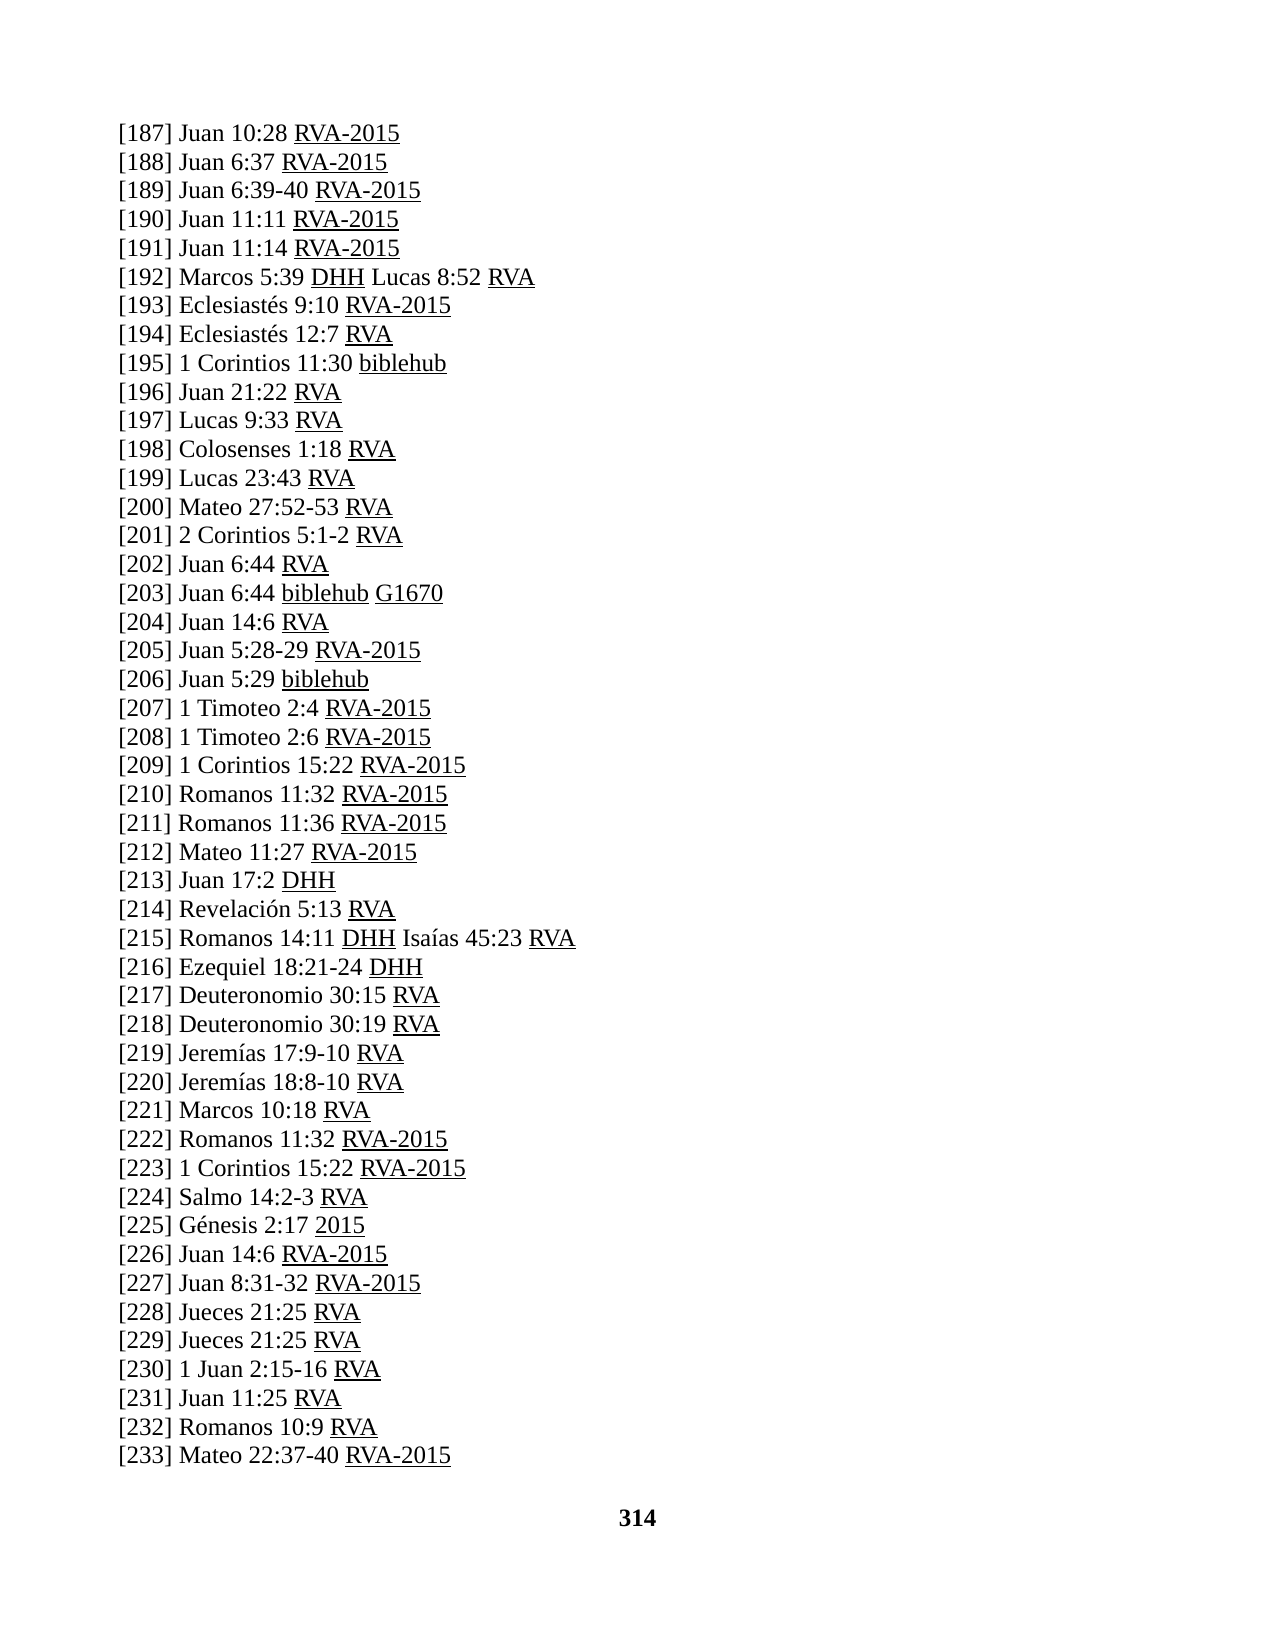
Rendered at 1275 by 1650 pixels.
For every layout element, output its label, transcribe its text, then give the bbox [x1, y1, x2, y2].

text Revelación 5:13 RVA [118, 894, 1157, 923]
text 1 Timoteo 2:4 RVA-2015 [118, 693, 1157, 722]
text Juan 5:29 biblehub [118, 664, 1157, 693]
text 2 Corintios 5:1-2 RVA [118, 521, 1157, 549]
text Romanos 14:11 DHH Isaías 45:23 RVA [118, 923, 1157, 952]
text Mateo 22:37-40 RVA-2015 [118, 1441, 1157, 1469]
text Romanos 11:32 RVA-2015 [118, 1124, 1157, 1153]
text Romanos 10:9 RVA [118, 1412, 1157, 1441]
text Romanos 11:32 RVA-2015 [118, 779, 1157, 808]
text Colosenses 1:18 RVA [118, 434, 1157, 463]
text 1 Timoteo 2:6 RVA-2015 [118, 722, 1157, 751]
text Jeremías 17:9-10 RVA [118, 1038, 1157, 1067]
text 1 Corintios 15:22 RVA-2015 [118, 751, 1157, 779]
text Jueces 21:25 RVA [118, 1297, 1157, 1326]
text Génesis 2:17 2015 [118, 1211, 1157, 1239]
text Juan 17:2 DHH [118, 866, 1157, 894]
text Mateo 27:52-53 RVA [118, 492, 1157, 521]
text Lucas 23:43 RVA [118, 463, 1157, 492]
text Jueces 21:25 RVA [118, 1326, 1157, 1354]
text Juan 14:6 RVA-2015 [118, 1239, 1157, 1268]
text Lucas 9:33 RVA [118, 406, 1157, 434]
text Eclesiastés 9:10 RVA-2015 [118, 291, 1157, 319]
text Ezequiel 18:21-24 DHH [118, 952, 1157, 981]
text Juan 10:28 RVA-2015 [118, 118, 1157, 147]
text Juan 6:39-40 RVA-2015 [118, 176, 1157, 204]
text Marcos 5:39 DHH Lucas 8:52 RVA [118, 262, 1157, 291]
text Juan 21:22 RVA [118, 377, 1157, 406]
text Mateo 11:27 RVA-2015 [118, 837, 1157, 866]
text Juan 11:25 RVA [118, 1383, 1157, 1412]
text Juan 6:44 biblehub G1670 [118, 578, 1157, 607]
text Deuteronomio 30:19 RVA [118, 1009, 1157, 1038]
text Jeremías 18:8-10 RVA [118, 1067, 1157, 1096]
text Juan 8:31-32 RVA-2015 [118, 1268, 1157, 1297]
text 1 Corintios 15:22 RVA-2015 [118, 1153, 1157, 1182]
text Juan 14:6 RVA [118, 607, 1157, 636]
text Juan 5:28-29 RVA-2015 [118, 636, 1157, 664]
text Juan 6:44 RVA [118, 549, 1157, 578]
text Salmo 14:2-3 RVA [118, 1182, 1157, 1211]
text 1 Corintios 11:30 biblehub [118, 348, 1157, 377]
text Eclesiastés 12:7 RVA [118, 319, 1157, 348]
text Romanos 11:36 RVA-2015 [118, 808, 1157, 837]
text Juan 11:11 RVA-2015 [118, 204, 1157, 233]
text Marcos 10:18 RVA [118, 1096, 1157, 1124]
text Juan 6:37 RVA-2015 [118, 147, 1157, 176]
text 1 Juan 2:15-16 RVA [118, 1354, 1157, 1383]
text Deuteronomio 30:15 RVA [118, 981, 1157, 1009]
text Juan 11:14 RVA-2015 [118, 233, 1157, 262]
